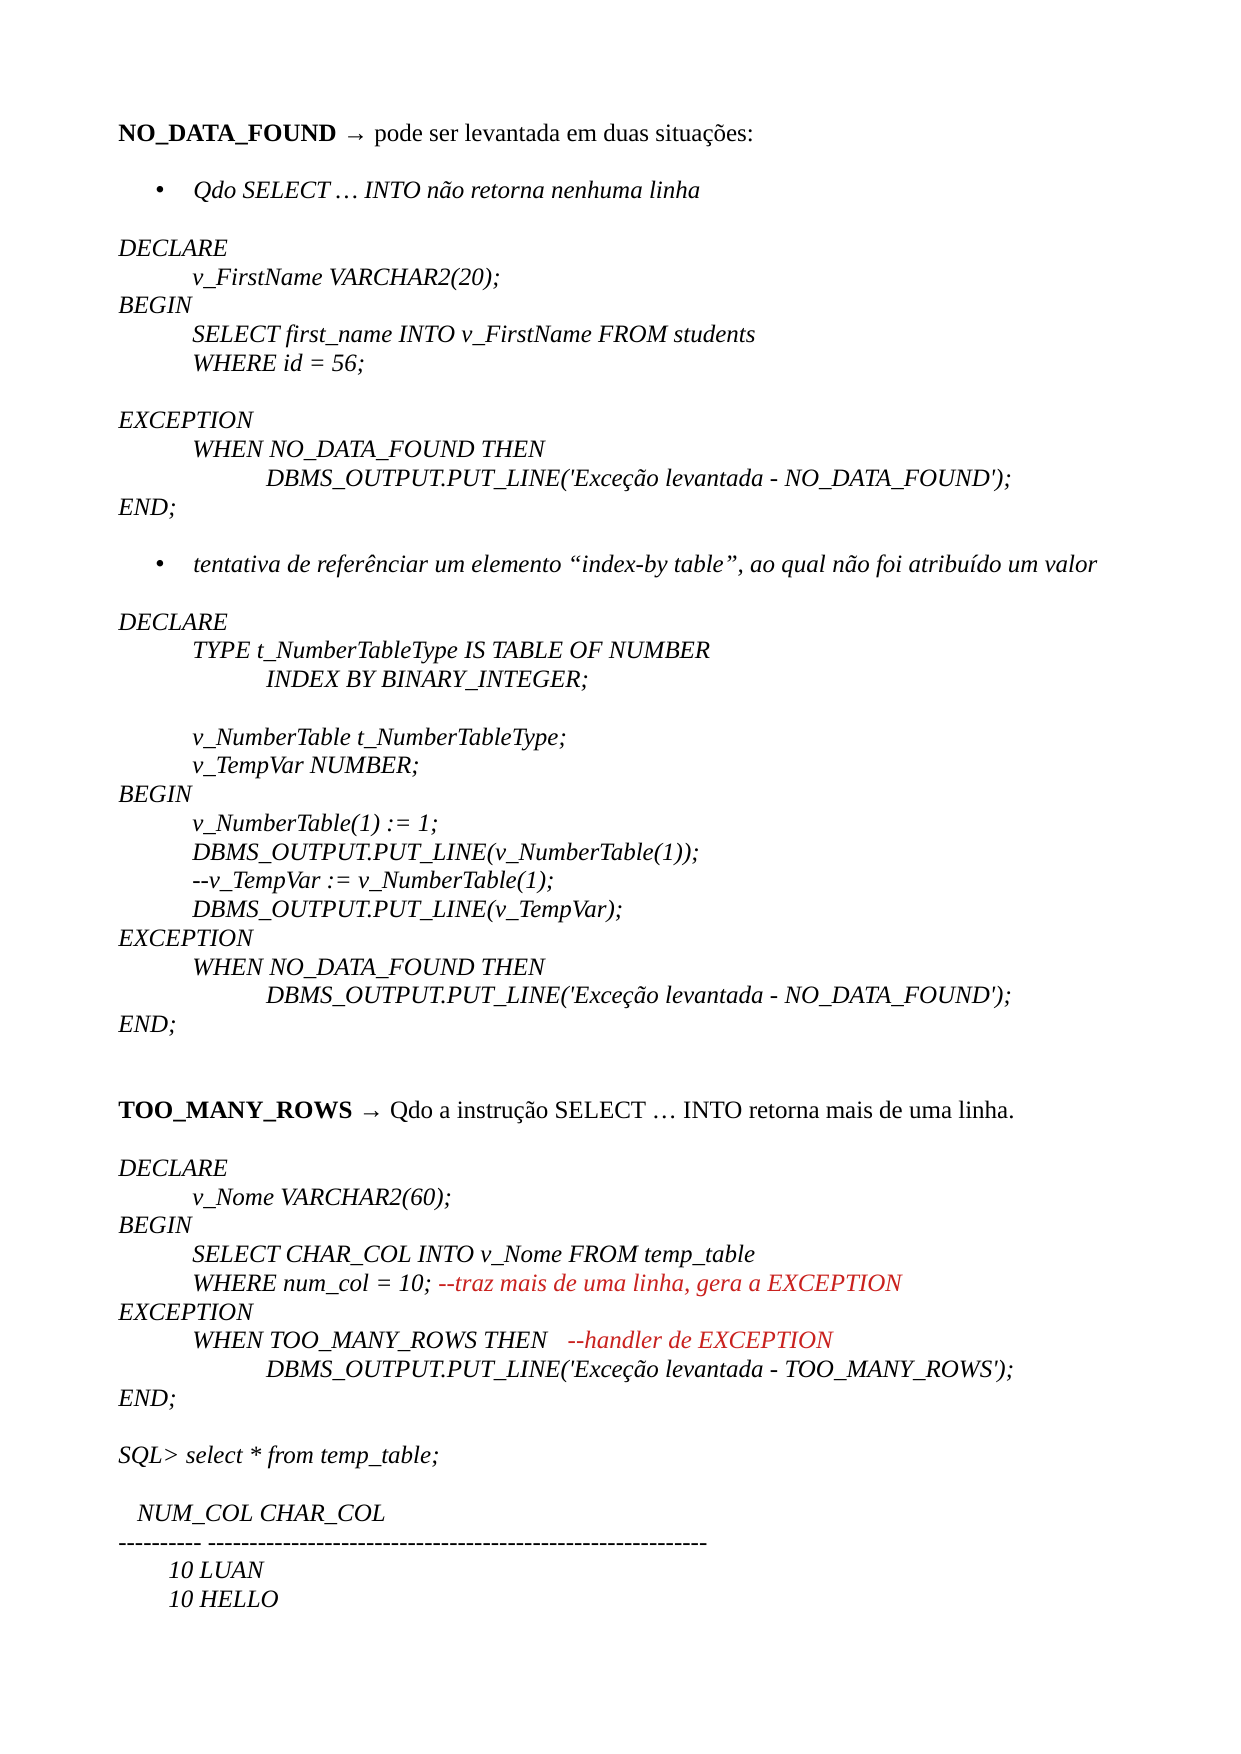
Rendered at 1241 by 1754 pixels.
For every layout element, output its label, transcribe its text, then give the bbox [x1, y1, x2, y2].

text NO_DATA_FOUND → pode ser levantada em duas situações: [118, 118, 1122, 147]
text WHERE id = 56; [118, 348, 1122, 377]
text v_TempVar NUMBER; [118, 751, 1122, 779]
text DBMS_OUTPUT.PUT_LINE(v_TempVar); [118, 894, 1122, 923]
text DBMS_OUTPUT.PUT_LINE(v_NumberTable(1)); [118, 837, 1122, 866]
text END; [118, 1383, 1122, 1412]
text SELECT CHAR_COL INTO v_Nome FROM temp_table [118, 1239, 1122, 1268]
text v_Nome VARCHAR2(60); [118, 1182, 1122, 1211]
text --v_TempVar := v_NumberTable(1); [118, 866, 1122, 894]
text END; [118, 1009, 1122, 1038]
text ---------- ------------------------------------------------------------ [118, 1527, 1122, 1556]
text BEGIN [118, 1211, 1122, 1239]
text 10 HELLO [118, 1584, 1122, 1613]
text WHERE num_col = 10; --traz mais de uma linha, gera a EXCEPTION [118, 1268, 1122, 1297]
text DECLARE [118, 607, 1122, 636]
list tentativa de referênciar um elemento “index-by table”, ao qual não foi atribuído um valor [156, 549, 1122, 578]
text EXCEPTION [118, 1297, 1122, 1326]
text DECLARE [118, 233, 1122, 262]
text WHEN TOO_MANY_ROWS THEN --handler de EXCEPTION [118, 1326, 1122, 1354]
text TOO_MANY_ROWS → Qdo a instrução SELECT … INTO retorna mais de uma linha. [118, 1096, 1122, 1124]
text EXCEPTION [118, 406, 1122, 434]
text SELECT first_name INTO v_FirstName FROM students [118, 319, 1122, 348]
text DECLARE [118, 1153, 1122, 1182]
text DBMS_OUTPUT.PUT_LINE('Exceção levantada - TOO_MANY_ROWS'); [118, 1354, 1122, 1383]
text v_NumberTable t_NumberTableType; [118, 722, 1122, 751]
text BEGIN [118, 291, 1122, 319]
text 10 LUAN [118, 1556, 1122, 1584]
text NUM_COL CHAR_COL [118, 1498, 1122, 1527]
text DBMS_OUTPUT.PUT_LINE('Exceção levantada - NO_DATA_FOUND'); [118, 981, 1122, 1009]
text EXCEPTION [118, 923, 1122, 952]
text SQL> select * from temp_table; [118, 1441, 1122, 1469]
text INDEX BY BINARY_INTEGER; [118, 664, 1122, 693]
text v_NumberTable(1) := 1; [118, 808, 1122, 837]
text END; [118, 492, 1122, 521]
list Qdo SELECT … INTO não retorna nenhuma linha [156, 176, 1122, 204]
text WHEN NO_DATA_FOUND THEN [118, 434, 1122, 463]
text WHEN NO_DATA_FOUND THEN [118, 952, 1122, 981]
text TYPE t_NumberTableType IS TABLE OF NUMBER [118, 636, 1122, 664]
text v_FirstName VARCHAR2(20); [118, 262, 1122, 291]
text DBMS_OUTPUT.PUT_LINE('Exceção levantada - NO_DATA_FOUND'); [118, 463, 1122, 492]
text BEGIN [118, 779, 1122, 808]
